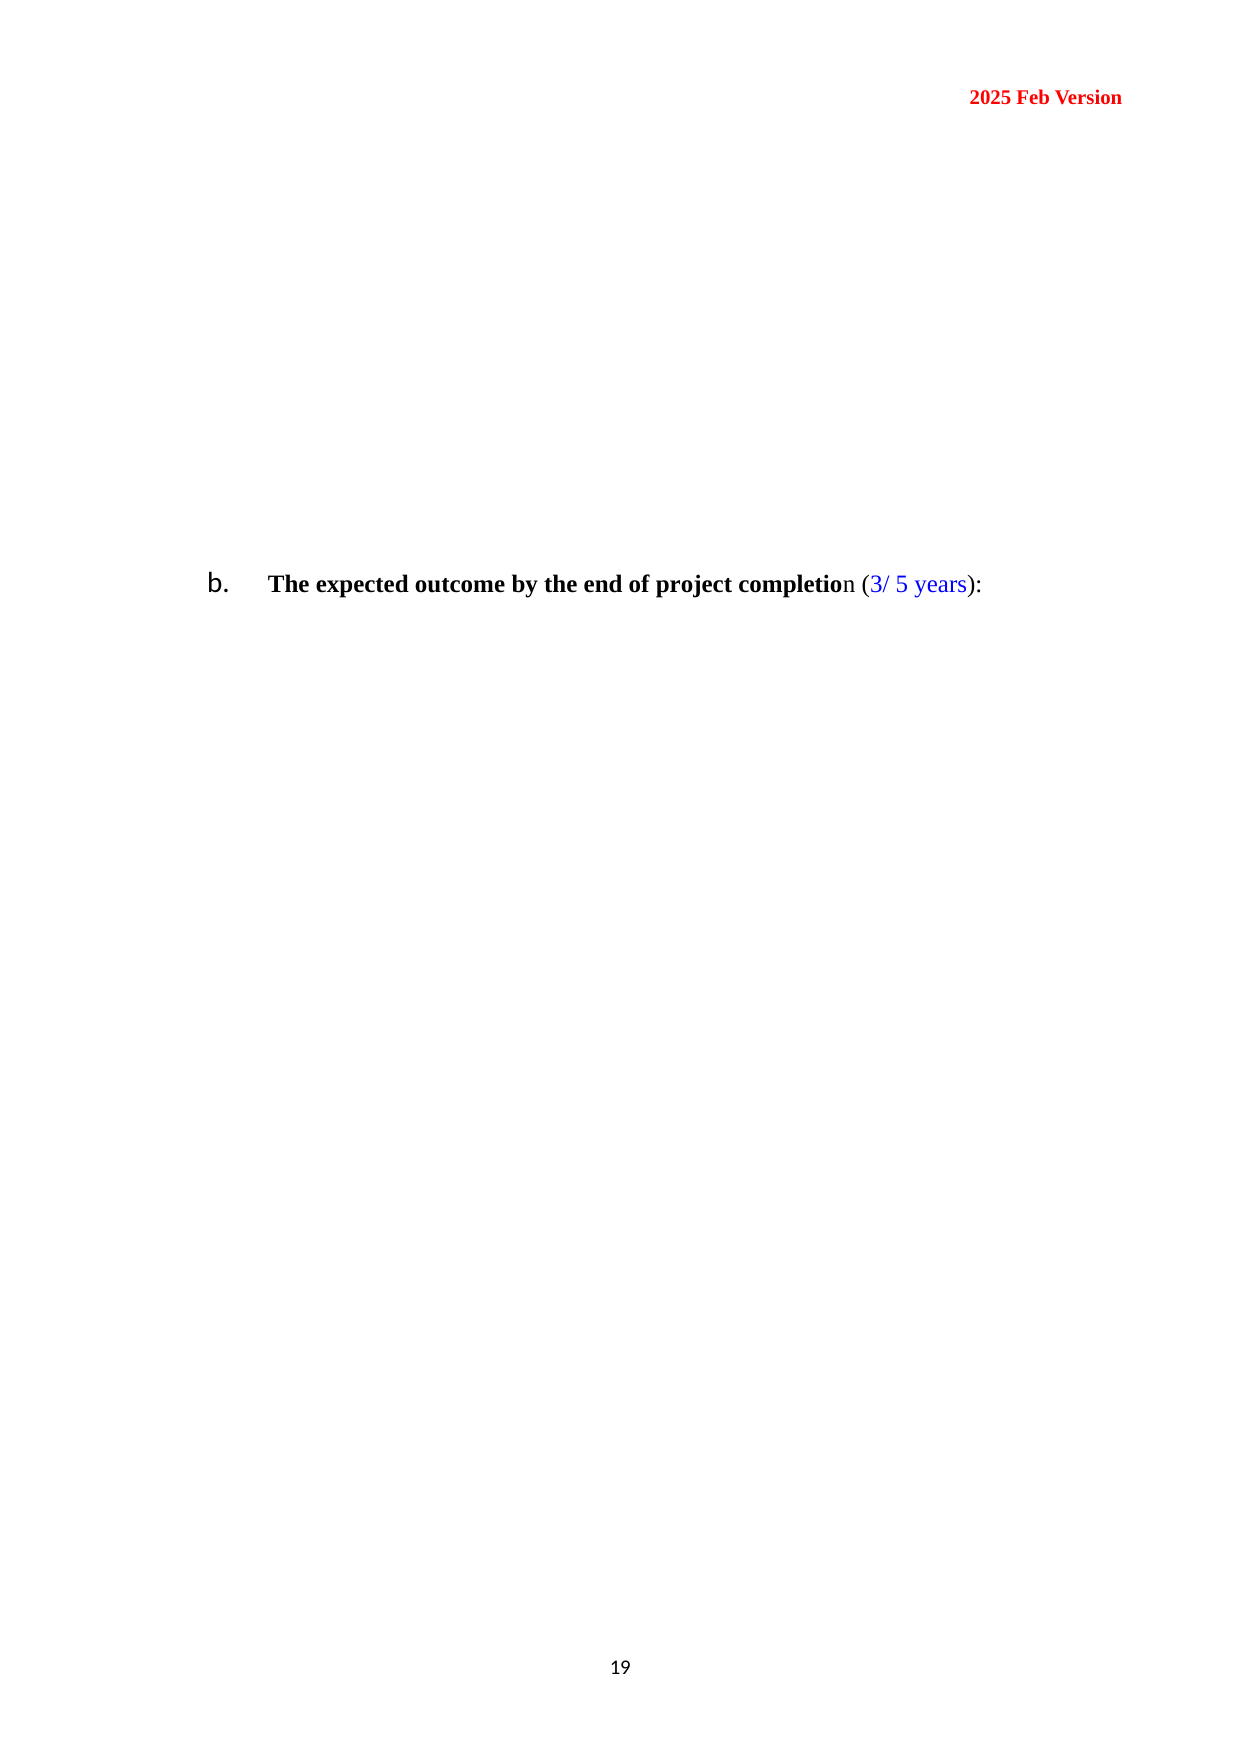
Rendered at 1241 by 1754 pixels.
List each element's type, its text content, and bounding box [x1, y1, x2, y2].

list The expected outcome by the end of project completion (3/ 5 years): [207, 564, 1122, 600]
